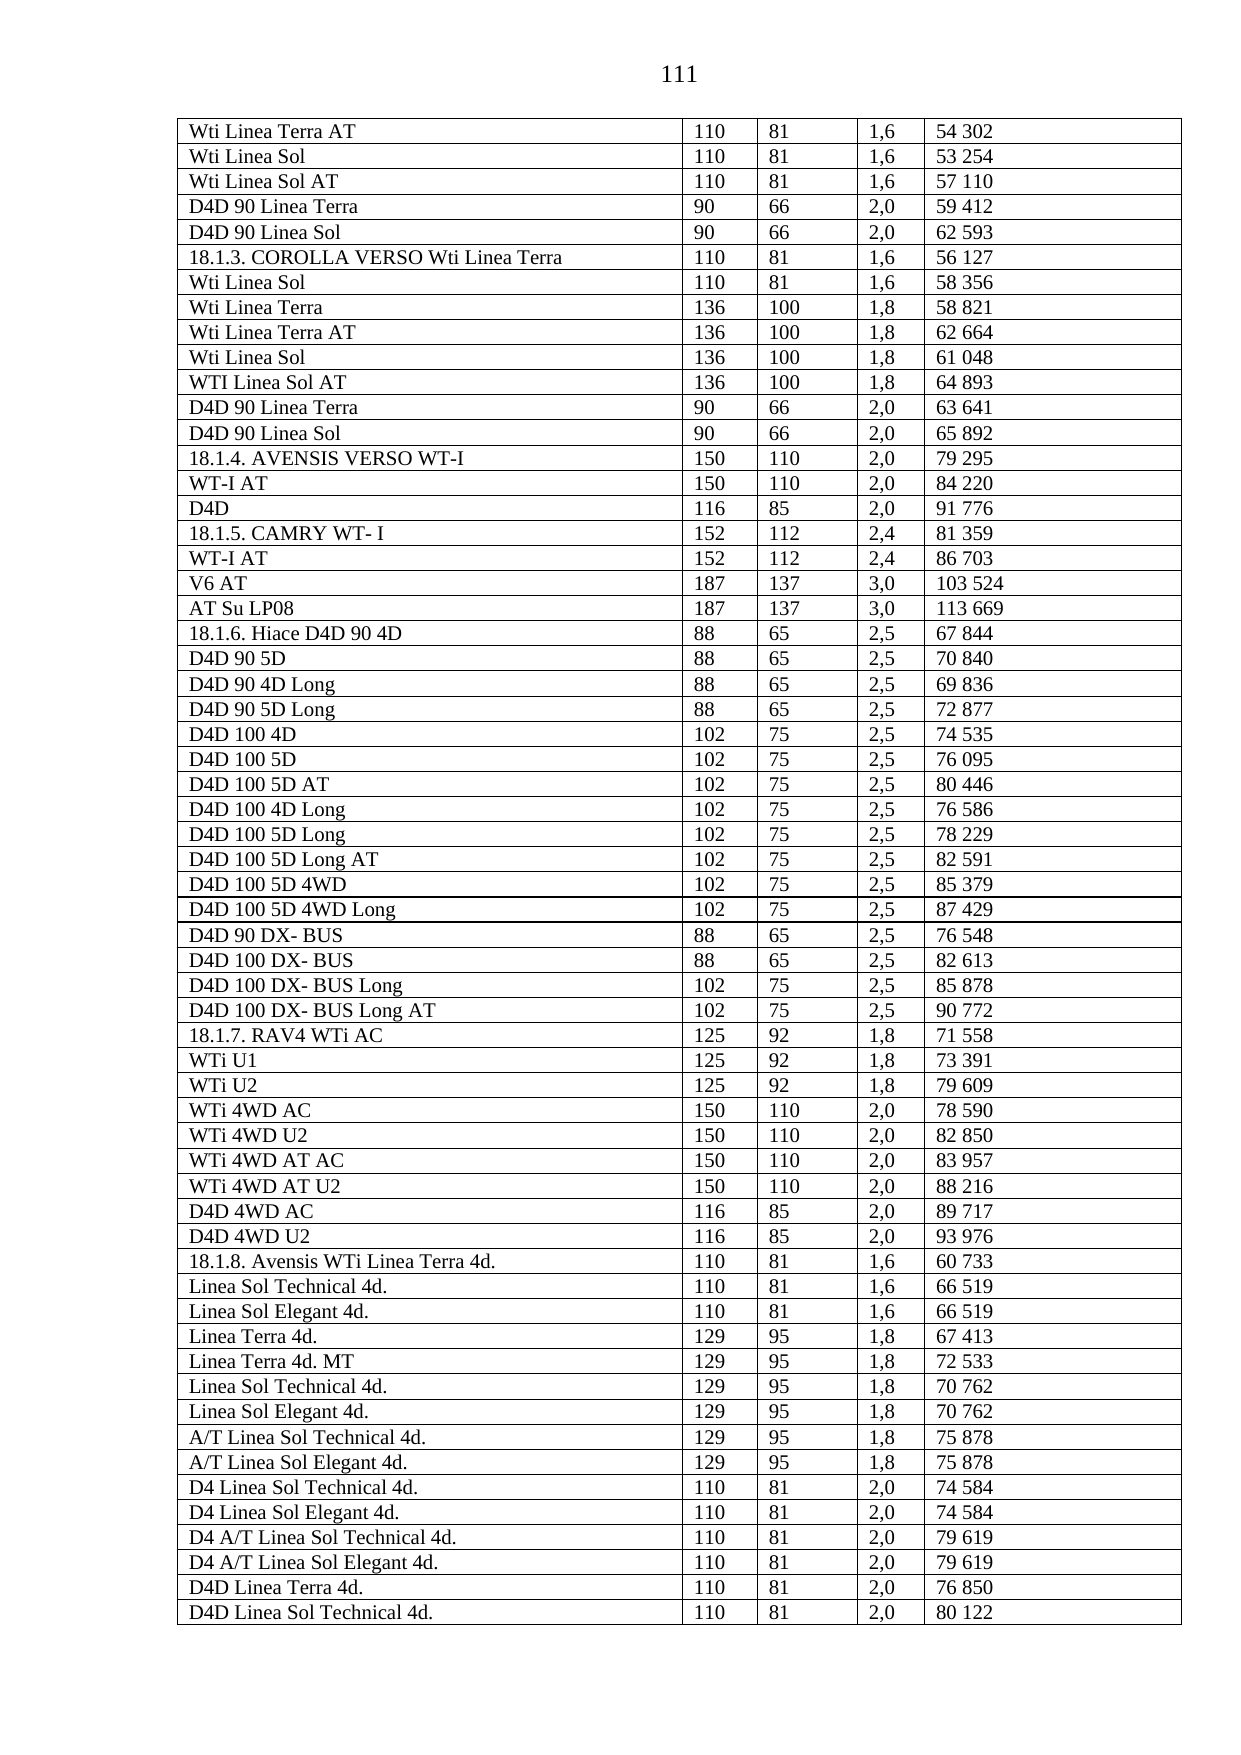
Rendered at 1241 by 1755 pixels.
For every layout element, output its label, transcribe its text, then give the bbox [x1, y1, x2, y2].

table_cell 129 [683, 1400, 757, 1423]
table_cell 75 [758, 847, 857, 871]
table_cell 2,0 [858, 1123, 924, 1147]
table_cell 81 [758, 1500, 857, 1524]
table_cell Wti Linea Sol AT [178, 169, 682, 193]
table_cell 72 877 [925, 697, 1181, 721]
table_cell 58 356 [925, 270, 1181, 294]
table_cell 103 524 [925, 571, 1181, 595]
table_cell Wti Linea Sol [178, 345, 682, 369]
table_cell 1,8 [858, 320, 924, 344]
table_cell 18.1.5. CAMRY WT- I [178, 521, 682, 545]
table_cell 74 584 [925, 1500, 1181, 1524]
table_cell 70 840 [925, 646, 1181, 670]
table_cell 129 [683, 1450, 757, 1474]
table_cell 79 619 [925, 1525, 1181, 1549]
table_cell 85 [758, 1224, 857, 1248]
table_cell 92 [758, 1073, 857, 1097]
table_cell 81 359 [925, 521, 1181, 545]
table_cell 150 [683, 1123, 757, 1147]
table_cell 91 776 [925, 496, 1181, 520]
table_cell D4D 100 5D Long AT [178, 847, 682, 871]
table_cell 57 110 [925, 169, 1181, 193]
table_cell 18.1.3. COROLLA VERSO Wti Linea Terra [178, 245, 682, 269]
table_cell 81 [758, 1475, 857, 1499]
table_cell 65 [758, 923, 857, 947]
table_cell 2,5 [858, 697, 924, 721]
table_cell 92 [758, 1023, 857, 1047]
table_cell 1,6 [858, 1299, 924, 1323]
table_cell D4D 100 5D 4WD [178, 872, 682, 896]
table_cell 67 844 [925, 621, 1181, 645]
table_cell 88 [683, 671, 757, 696]
table_cell 95 [758, 1425, 857, 1449]
table_cell D4D 90 4D Long [178, 671, 682, 696]
table_cell 129 [683, 1374, 757, 1398]
table_cell WTi U1 [178, 1048, 682, 1072]
table_cell 81 [758, 1274, 857, 1298]
table_cell 136 [683, 320, 757, 344]
table_cell 110 [683, 1475, 757, 1499]
table_cell 84 220 [925, 471, 1181, 495]
table_cell 18.1.6. Hiace D4D 90 4D [178, 621, 682, 645]
table_cell 2,5 [858, 621, 924, 645]
table_cell D4D 100 5D 4WD Long [178, 898, 682, 921]
table_cell D4D 90 DX- BUS [178, 923, 682, 947]
table_cell 110 [683, 1249, 757, 1273]
table_cell 95 [758, 1450, 857, 1474]
table_cell Linea Sol Elegant 4d. [178, 1400, 682, 1423]
table_cell 2,0 [858, 1525, 924, 1549]
table_cell D4D 90 Linea Sol [178, 220, 682, 244]
table_cell 90 [683, 420, 757, 444]
table_cell 2,5 [858, 973, 924, 997]
table_cell 3,0 [858, 596, 924, 620]
table_cell 75 [758, 797, 857, 821]
table_cell D4 Linea Sol Technical 4d. [178, 1475, 682, 1499]
table_cell 102 [683, 722, 757, 746]
table_cell 137 [758, 596, 857, 620]
table_cell WTi 4WD AC [178, 1098, 682, 1122]
table_cell 62 593 [925, 220, 1181, 244]
table_cell 82 591 [925, 847, 1181, 871]
table_cell 1,8 [858, 295, 924, 319]
table_cell 1,8 [858, 1023, 924, 1047]
table_cell 2,0 [858, 1575, 924, 1599]
table_cell 81 [758, 144, 857, 168]
table_cell D4D 100 5D Long [178, 822, 682, 846]
table_cell 88 [683, 923, 757, 947]
table_cell D4D 100 4D Long [178, 797, 682, 821]
table_cell 100 [758, 295, 857, 319]
table_cell WTi 4WD AT U2 [178, 1174, 682, 1198]
table_cell 75 [758, 973, 857, 997]
table_cell 102 [683, 822, 757, 846]
table_cell 72 533 [925, 1349, 1181, 1373]
table_cell 75 878 [925, 1450, 1181, 1474]
table_cell V6 AT [178, 571, 682, 595]
table_cell 110 [683, 169, 757, 193]
table_cell D4D 90 5D Long [178, 697, 682, 721]
table_cell 81 [758, 1600, 857, 1624]
table_cell 187 [683, 596, 757, 620]
table_cell 76 586 [925, 797, 1181, 821]
table_cell 2,0 [858, 1174, 924, 1198]
table_cell 79 609 [925, 1073, 1181, 1097]
table_cell 83 957 [925, 1149, 1181, 1172]
table_cell 65 [758, 697, 857, 721]
table_cell 2,0 [858, 220, 924, 244]
table_cell 150 [683, 471, 757, 495]
table_cell 2,5 [858, 822, 924, 846]
table_cell 1,6 [858, 245, 924, 269]
table_cell 110 [758, 471, 857, 495]
table_cell 150 [683, 1149, 757, 1172]
table_cell 129 [683, 1425, 757, 1449]
table_cell D4 A/T Linea Sol Elegant 4d. [178, 1550, 682, 1574]
table_cell 18.1.8. Avensis WTi Linea Terra 4d. [178, 1249, 682, 1273]
table_cell D4 A/T Linea Sol Technical 4d. [178, 1525, 682, 1549]
table_cell 2,5 [858, 722, 924, 746]
table_cell 110 [758, 446, 857, 469]
table_cell 102 [683, 797, 757, 821]
table_cell Wti Linea Terra AT [178, 320, 682, 344]
table_cell 2,0 [858, 471, 924, 495]
table_cell 66 519 [925, 1274, 1181, 1298]
table_cell 85 [758, 1199, 857, 1223]
table_cell 102 [683, 847, 757, 871]
table_cell 66 519 [925, 1299, 1181, 1323]
table_cell 64 893 [925, 370, 1181, 394]
table_cell 1,8 [858, 1374, 924, 1398]
table_cell 1,8 [858, 370, 924, 394]
table_cell 65 892 [925, 420, 1181, 444]
table_cell 150 [683, 1174, 757, 1198]
table_cell 63 641 [925, 395, 1181, 419]
table_cell 76 850 [925, 1575, 1181, 1599]
table_cell 113 669 [925, 596, 1181, 620]
table_cell 75 [758, 722, 857, 746]
table_cell 65 [758, 621, 857, 645]
table_cell 79 619 [925, 1550, 1181, 1574]
table_cell 62 664 [925, 320, 1181, 344]
table_cell 82 613 [925, 948, 1181, 972]
table_cell D4D 90 Linea Terra [178, 395, 682, 419]
table_cell 150 [683, 446, 757, 469]
table_cell 116 [683, 1199, 757, 1223]
table_cell 2,0 [858, 1199, 924, 1223]
table_cell 2,0 [858, 1475, 924, 1499]
table_cell 2,5 [858, 747, 924, 771]
table_cell Wti Linea Sol [178, 144, 682, 168]
table_cell 81 [758, 1575, 857, 1599]
table_cell D4D 100 5D [178, 747, 682, 771]
table_cell 110 [683, 119, 757, 143]
table_cell 75 [758, 822, 857, 846]
table_cell Linea Terra 4d. MT [178, 1349, 682, 1373]
table_cell 152 [683, 521, 757, 545]
table_cell 88 216 [925, 1174, 1181, 1198]
table_cell 65 [758, 646, 857, 670]
table_cell 110 [683, 144, 757, 168]
table_cell 137 [758, 571, 857, 595]
table_cell 66 [758, 395, 857, 419]
table_cell 85 379 [925, 872, 1181, 896]
table_cell 116 [683, 1224, 757, 1248]
table_cell 1,8 [858, 1324, 924, 1348]
table_cell 2,5 [858, 948, 924, 972]
table_cell 73 391 [925, 1048, 1181, 1072]
table_cell 81 [758, 245, 857, 269]
table_cell 89 717 [925, 1199, 1181, 1223]
table_cell 2,5 [858, 772, 924, 796]
table_cell 75 [758, 872, 857, 896]
table_cell 75 [758, 998, 857, 1022]
table_cell Linea Sol Technical 4d. [178, 1274, 682, 1298]
table_cell D4D 90 Linea Terra [178, 195, 682, 218]
table_cell 80 122 [925, 1600, 1181, 1624]
table_cell 76 095 [925, 747, 1181, 771]
table_cell 2,5 [858, 671, 924, 696]
table_cell 65 [758, 671, 857, 696]
table_cell 81 [758, 270, 857, 294]
table_cell 2,0 [858, 1500, 924, 1524]
table_cell 81 [758, 169, 857, 193]
table_cell 2,4 [858, 521, 924, 545]
table_cell WT-I AT [178, 546, 682, 570]
table_cell 1,8 [858, 345, 924, 369]
table_cell 2,5 [858, 872, 924, 896]
table_cell 81 [758, 119, 857, 143]
table_cell 79 295 [925, 446, 1181, 469]
table_cell 82 850 [925, 1123, 1181, 1147]
table_cell 75 878 [925, 1425, 1181, 1449]
table_cell D4D 90 5D [178, 646, 682, 670]
table_cell 1,8 [858, 1048, 924, 1072]
table_cell 110 [683, 1525, 757, 1549]
table_cell 102 [683, 772, 757, 796]
table_cell 110 [683, 245, 757, 269]
table_cell 88 [683, 697, 757, 721]
table_cell 54 302 [925, 119, 1181, 143]
table_cell Wti Linea Sol [178, 270, 682, 294]
table_cell 85 878 [925, 973, 1181, 997]
table_cell 100 [758, 345, 857, 369]
table_cell 2,5 [858, 998, 924, 1022]
table_cell 110 [683, 270, 757, 294]
table_cell 110 [683, 1500, 757, 1524]
table_cell 1,8 [858, 1450, 924, 1474]
table_cell 92 [758, 1048, 857, 1072]
table_cell 187 [683, 571, 757, 595]
table_cell 2,0 [858, 195, 924, 218]
table_cell WTi 4WD AT AC [178, 1149, 682, 1172]
table_cell 1,6 [858, 270, 924, 294]
table_cell 1,6 [858, 1249, 924, 1273]
table_cell 2,0 [858, 496, 924, 520]
table_cell Wti Linea Terra [178, 295, 682, 319]
table_cell 2,5 [858, 847, 924, 871]
table_cell 93 976 [925, 1224, 1181, 1248]
table_cell Linea Sol Technical 4d. [178, 1374, 682, 1398]
table_cell 110 [758, 1123, 857, 1147]
table_cell 18.1.4. AVENSIS VERSO WT-I [178, 446, 682, 469]
table_cell Linea Sol Elegant 4d. [178, 1299, 682, 1323]
table_cell 125 [683, 1048, 757, 1072]
table_cell 112 [758, 521, 857, 545]
table_cell 56 127 [925, 245, 1181, 269]
table_cell WTi U2 [178, 1073, 682, 1097]
table_cell A/T Linea Sol Elegant 4d. [178, 1450, 682, 1474]
table_cell 78 590 [925, 1098, 1181, 1122]
table_cell 95 [758, 1400, 857, 1423]
table_cell 125 [683, 1023, 757, 1047]
table_cell 85 [758, 496, 857, 520]
table_cell 102 [683, 998, 757, 1022]
table_cell 2,5 [858, 646, 924, 670]
table_cell 110 [758, 1098, 857, 1122]
table_cell 86 703 [925, 546, 1181, 570]
table_cell D4D 100 DX- BUS Long AT [178, 998, 682, 1022]
table_cell 80 446 [925, 772, 1181, 796]
table_cell 129 [683, 1349, 757, 1373]
table_cell 67 413 [925, 1324, 1181, 1348]
table_cell 74 535 [925, 722, 1181, 746]
table_cell D4D 100 5D AT [178, 772, 682, 796]
table_cell 110 [683, 1550, 757, 1574]
table_cell 53 254 [925, 144, 1181, 168]
table_cell D4D 100 DX- BUS [178, 948, 682, 972]
table_cell D4D [178, 496, 682, 520]
table_cell 136 [683, 370, 757, 394]
table_cell 90 772 [925, 998, 1181, 1022]
table_cell 95 [758, 1374, 857, 1398]
table_cell 102 [683, 973, 757, 997]
table_cell D4D 90 Linea Sol [178, 420, 682, 444]
table_cell 110 [683, 1600, 757, 1624]
table_cell 95 [758, 1324, 857, 1348]
table_cell 81 [758, 1550, 857, 1574]
table_cell 100 [758, 320, 857, 344]
table_cell 90 [683, 395, 757, 419]
table_cell 125 [683, 1073, 757, 1097]
table_cell 2,0 [858, 1600, 924, 1624]
table_cell 18.1.7. RAV4 WTi AC [178, 1023, 682, 1047]
table_cell 150 [683, 1098, 757, 1122]
table_cell 81 [758, 1249, 857, 1273]
table_cell 66 [758, 220, 857, 244]
table_cell 110 [683, 1299, 757, 1323]
table_cell 2,0 [858, 446, 924, 469]
table_cell 2,5 [858, 923, 924, 947]
table_cell 2,0 [858, 1550, 924, 1574]
table_cell D4D 4WD U2 [178, 1224, 682, 1248]
table_cell 116 [683, 496, 757, 520]
table_cell 102 [683, 898, 757, 921]
table_cell Linea Terra 4d. [178, 1324, 682, 1348]
table_cell 81 [758, 1525, 857, 1549]
table_cell 69 836 [925, 671, 1181, 696]
table_cell 1,8 [858, 1073, 924, 1097]
table_cell D4D Linea Sol Technical 4d. [178, 1600, 682, 1624]
table_cell 78 229 [925, 822, 1181, 846]
table_cell 65 [758, 948, 857, 972]
table_cell 74 584 [925, 1475, 1181, 1499]
table_cell 81 [758, 1299, 857, 1323]
table_cell 70 762 [925, 1400, 1181, 1423]
table_cell 66 [758, 195, 857, 218]
table_cell 60 733 [925, 1249, 1181, 1273]
table_cell 152 [683, 546, 757, 570]
table_cell 110 [683, 1274, 757, 1298]
table_cell Wti Linea Terra AT [178, 119, 682, 143]
table_cell 136 [683, 345, 757, 369]
table_cell 59 412 [925, 195, 1181, 218]
table_cell 58 821 [925, 295, 1181, 319]
table_cell 2,5 [858, 797, 924, 821]
table_cell 100 [758, 370, 857, 394]
table_cell 66 [758, 420, 857, 444]
table_cell 90 [683, 220, 757, 244]
table_cell 110 [758, 1149, 857, 1172]
table_cell D4D Linea Terra 4d. [178, 1575, 682, 1599]
table_cell 88 [683, 948, 757, 972]
table_cell 2,0 [858, 420, 924, 444]
table_cell 136 [683, 295, 757, 319]
table_cell 70 762 [925, 1374, 1181, 1398]
table_cell 88 [683, 646, 757, 670]
table_cell 2,5 [858, 898, 924, 921]
table_cell 75 [758, 747, 857, 771]
table_cell 2,0 [858, 1149, 924, 1172]
table_cell 110 [758, 1174, 857, 1198]
table_cell 2,0 [858, 1224, 924, 1248]
table_cell 1,8 [858, 1400, 924, 1423]
table_cell 1,6 [858, 119, 924, 143]
table_cell WT-I AT [178, 471, 682, 495]
table_cell 90 [683, 195, 757, 218]
table_cell D4D 4WD AC [178, 1199, 682, 1223]
table_cell 102 [683, 872, 757, 896]
table_cell 75 [758, 898, 857, 921]
table_cell D4 Linea Sol Elegant 4d. [178, 1500, 682, 1524]
table_cell 1,8 [858, 1349, 924, 1373]
table_cell 1,8 [858, 1425, 924, 1449]
table_cell 71 558 [925, 1023, 1181, 1047]
table_cell AT Su LP08 [178, 596, 682, 620]
table_cell 1,6 [858, 1274, 924, 1298]
table_cell 88 [683, 621, 757, 645]
table_cell 2,4 [858, 546, 924, 570]
table_cell 102 [683, 747, 757, 771]
table_cell D4D 100 DX- BUS Long [178, 973, 682, 997]
table_cell 129 [683, 1324, 757, 1348]
table_cell 2,0 [858, 1098, 924, 1122]
table_cell 1,6 [858, 169, 924, 193]
table_cell D4D 100 4D [178, 722, 682, 746]
table_cell 95 [758, 1349, 857, 1373]
table_cell 76 548 [925, 923, 1181, 947]
table_cell WTi 4WD U2 [178, 1123, 682, 1147]
table_cell 1,6 [858, 144, 924, 168]
table_cell 61 048 [925, 345, 1181, 369]
table_cell 110 [683, 1575, 757, 1599]
table_cell WTI Linea Sol AT [178, 370, 682, 394]
table_cell 3,0 [858, 571, 924, 595]
table_cell A/T Linea Sol Technical 4d. [178, 1425, 682, 1449]
table_cell 2,0 [858, 395, 924, 419]
table_cell 75 [758, 772, 857, 796]
table_cell 112 [758, 546, 857, 570]
table_cell 87 429 [925, 898, 1181, 921]
